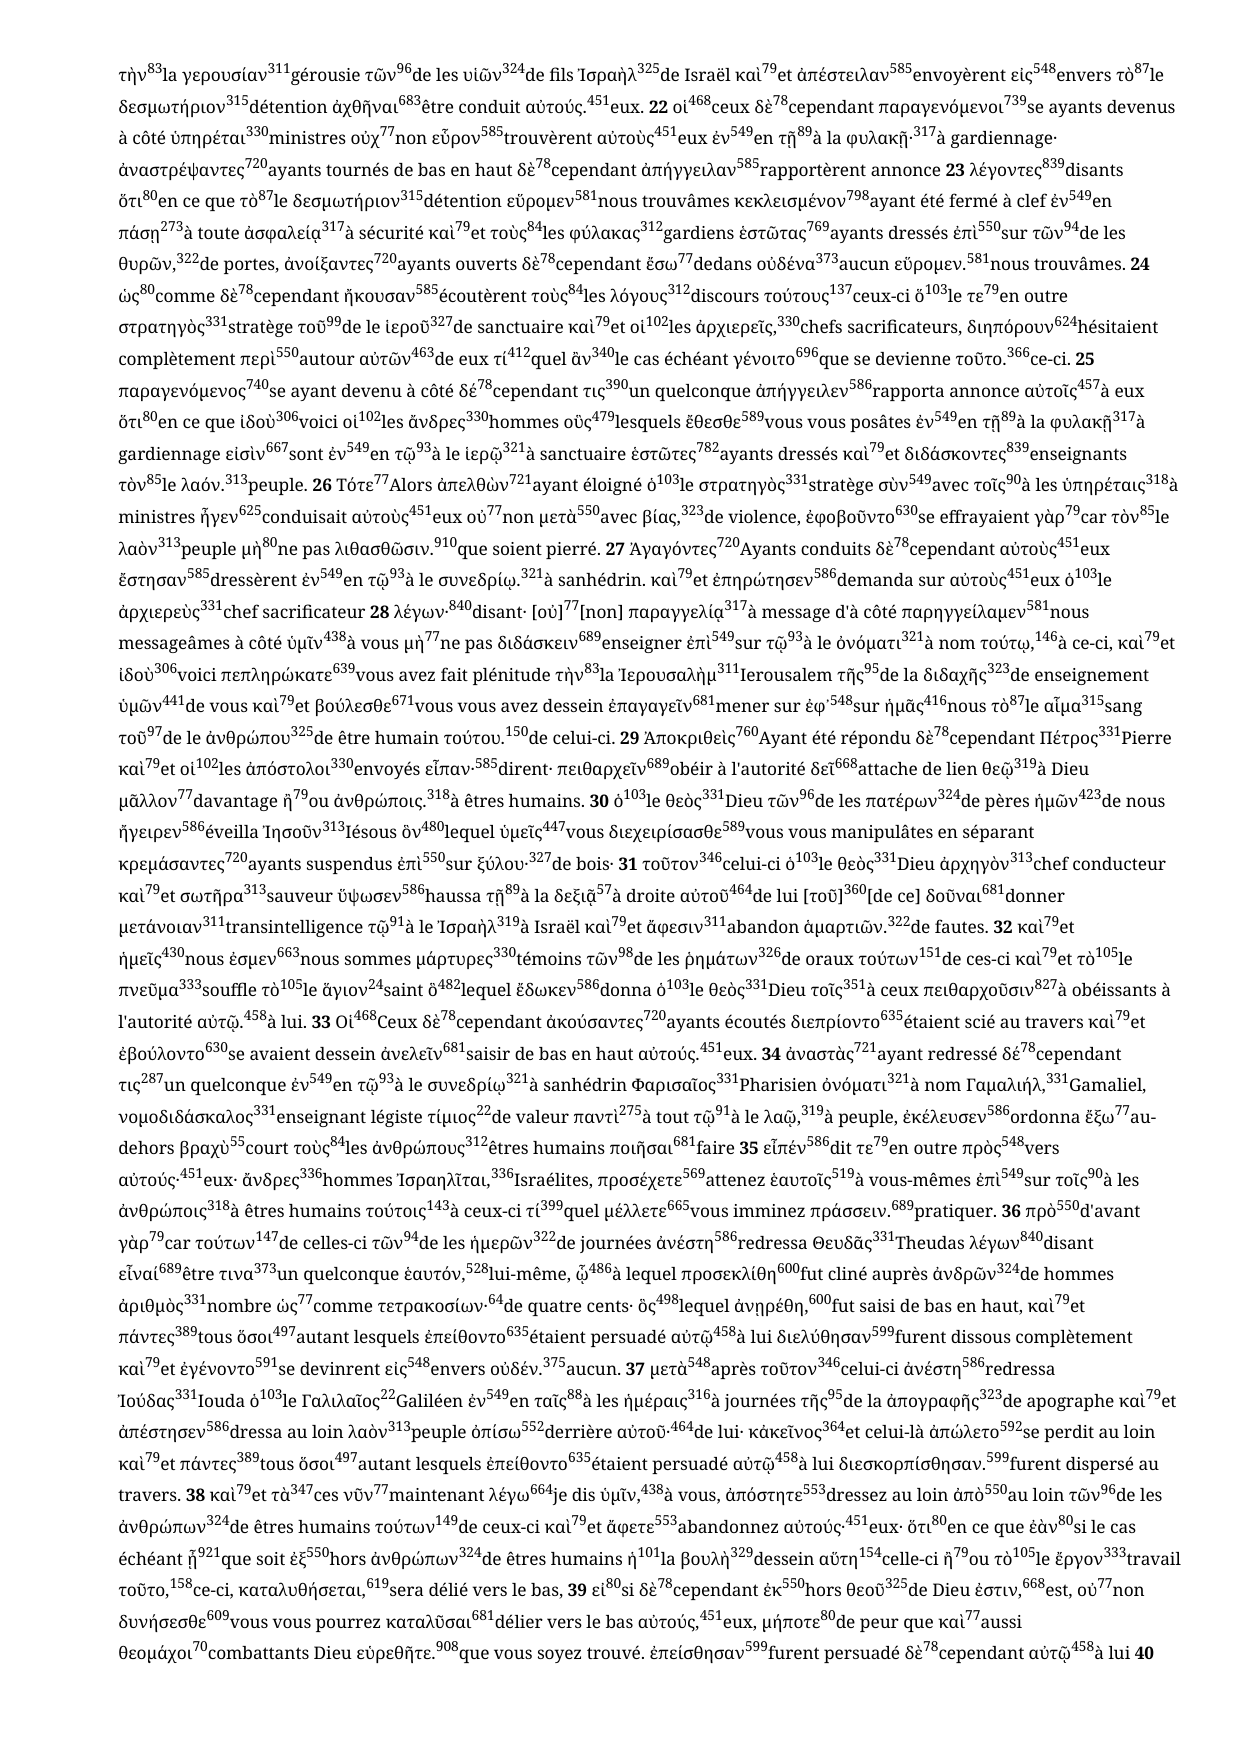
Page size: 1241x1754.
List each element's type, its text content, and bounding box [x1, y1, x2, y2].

text 1 Ἀνὴρ331Homme δέ78cependant τις287un quelconque Ἁνανίας331Ananias ὀνόματι321à nom σὺν549avec Σαπφείρῃ317à Sapphirê τῇ89à la γυναικὶ317à femme αὐτοῦ464de lui ἐπώλησεν586troqua κτῆμα315acquisition 2 καὶ79et ἐνοσφίσατο592se détourna ἀπὸ550au loin τῆς95de la τιμῆς,323de valeur, συνειδυίης776de ayante vue avec καὶ77aussi τῆς95de la γυναικός,323de femme, καὶ79et ἐνέγκας721ayant porté μέρος315part τι271un quelconque παρὰ548à côté τοὺς84les πόδας312pieds τῶν96de les ἀποστόλων324de envoyés ἔθηκεν.586posa. 3 εἶπεν586dit δὲ78cependant ὁ103le Πέτρος·331Pierre· Ἁνανία,337Ananias, διὰ548par le fait de τί399quel ἐπλήρωσεν586fit plénitude ὁ103le σατανᾶς331Satanas τὴν83la καρδίαν311coeur σου,442de toi, ψεύσασθαί682se mentir σε437toi τὸ87le πνεῦμα315souffle τὸ87le ἅγιον6saint καὶ79et νοσφίσασθαι682se détourner ἀπὸ550au loin τῆς95de la τιμῆς323de valeur τοῦ99de le χωρίου;327de emplacement; 4 οὐχὶ340non pas μένον842restant σοὶ439à toi ἔμενεν625restait καὶ79et πραθὲν762ayant été vendu ἐν549en τῇ89à la σῇ235à tienne ἐξουσίᾳ317à autorité ὑπῆρχεν;625subsistait; τί399quel ὅτι80en ce que ἔθου590tu te posas ἐν549en τῇ89à la καρδίᾳ317à coeur σου442de toi τὸ87le πρᾶγμα315acte τοῦτο;140ce-ci; οὐκ77non ἐψεύσω590tu te mentis ἀνθρώποις318à êtres humains ἀλλὰ79mais τῷ91à le θεῷ.319à Dieu. 5 ἀκούων840écoutant δὲ78cependant ὁ103le Ἁνανίας331Ananias τοὺς84les λόγους312discours τούτους137ceux-ci πεσὼν721ayant tombé ἐξέψυξεν,586expira l'âme, καὶ79et ἐγένετο592se devint φόβος331effroi μέγας22grand ἐπὶ548sur πάντας372tous τοὺς345ceux ἀκούοντας.821écoutants. 6 ἀναστάντες720ayants redressés δὲ78cependant οἱ102les νεώτεροι21plus jeunes συνέστειλαν585équipèrent ensemble αὐτὸν452lui καὶ79et ἐξενέγκαντες720ayants exportés ἔθαψαν.585ensevelirent. 7 Ἐγένετο592Se devint δὲ78cependant ὡς77comme ὡρῶν322de heures τριῶν188de trois διάστημα333intervalle καὶ79et ἡ101la γυνὴ329femme αὐτοῦ464de lui μὴ77ne pas εἰδυῖα781ayante sue τὸ348ce γεγονὸς772ayant devenu εἰσῆλθεν.586vint à l'intérieur. 8 ἀπεκρίθη600fut répondu δὲ78cependant πρὸς548vers αὐτὴν450elle Πέτρος·331Pierre· εἰπέ554dis μοι,420à moi, εἰ80si τοσούτου360de aussi grand τὸ87le χωρίον315emplacement ἀπέδοσθε;589vous vous redonnâtes; ἡ467celle δὲ78cependant εἶπεν·586dit· ναί,304oui, τοσούτου.360de aussi grand. 9 ὁ103le δὲ78cependant Πέτρος331Pierre πρὸς548vers αὐτήν·450elle· τί399quel ὅτι80en ce que συνεφωνήθη600fut sonné ensemble ὑμῖν438à vous πειράσαι681mettre en tentation τὸ87le πνεῦμα315souffle κυρίου;325de Maître; ἰδοὺ306voici οἱ102les πόδες330pieds τῶν357de ceux θαψάντων715de ayants ensevelis τὸν85le ἄνδρα313homme σου442de toi ἐπὶ549sur τῇ89à la θύρᾳ317à porte καὶ79et ἐξοίσουσίν605exporteront σε.437toi. 10 ἔπεσεν586tomba δὲ78cependant παραχρῆμα77instantanément πρὸς548vers τοὺς84les πόδας312pieds αὐτοῦ464de lui καὶ79et ἐξέψυξεν·586expira l'âme· εἰσελθόντες720ayants venus à l'intérieur δὲ78cependant οἱ102les νεανίσκοι330adolescents εὗρον585trouvèrent αὐτὴν450elle νεκρὰν30morte καὶ79et ἐξενέγκαντες720ayants exportés ἔθαψαν585ensevelirent πρὸς548vers τὸν85le ἄνδρα313homme αὐτῆς,462de elle, 11 καὶ79et ἐγένετο592se devint φόβος331effroi μέγας22grand ἐφ᾽548sur ὅλην267toute entière τὴν83la ἐκκλησίαν311église καὶ79et ἐπὶ548sur πάντας372tous τοὺς345ceux ἀκούοντας821écoutants ταῦτα.347ces-ci. 12 Διὰ550Par δὲ78cependant τῶν94de les χειρῶν322de mains τῶν96de les ἀποστόλων324de envoyés ἐγίνετο631se devenait σημεῖα332signes καὶ79et τέρατα332prodiges πολλὰ288nombreux ἐν549en τῷ91à le λαῷ.319à peuple. καὶ79et ἦσαν624étaient ὁμοθυμαδὸν77en même fureur πάντες389tous ἐν549en τῇ89à la στοᾷ317à portique Σολομῶντος,325de Solomon, 13 τῶν96de les δὲ78cependant λοιπῶν383de restants οὐδεὶς390aucun ἐτόλμα625osait κολλᾶσθαι692être collé αὐτοῖς,457à eux, ἀλλ᾽79mais ἐμεγάλυνεν625magnifiait αὐτοὺς451eux ὁ103le λαός.331peuple. 14 μᾶλλον77davantage δὲ78cependant προσετίθεντο635étaient apposé πιστεύοντες839croyants τῷ91à le κυρίῳ,319à Maître, πλήθη332multitudes ἀνδρῶν324de hommes τε79en outre καὶ79et γυναικῶν,322de femmes, 15 ὥστε80de sorte que καὶ77aussi εἰς548envers τὰς82les πλατείας310places ἐκφέρειν689exporter τοὺς84les ἀσθενεῖς52infirmes καὶ79et τιθέναι689poser ἐπὶ550sur κλιναρίων326de châlits καὶ79et κραβάττων,324de grabats, ἵνα80afin que ἐρχομένου861de se venant Πέτρου325de Pierre κἂν80et si ἡ101la σκιὰ329ombre ἐπισκιάσῃ899que ombre sur τινὶ378à un quelconque αὐτῶν.463de eux. 16 συνήρχετο631se venait ensemble δὲ78cependant καὶ77aussi τὸ105le πλῆθος333multitude τῶν94de les πέριξ77alentour πόλεων322de cités Ἰερουσαλὴμ323de Ierousalem φέροντες839portants ἀσθενεῖς52infirmes καὶ79et ὀχλουμένους874étants remués en foules ὑπὸ550sous πνευμάτων326de souffles ἀκαθάρτων,17de impurs, οἵτινες497lesquels des quelconques ἐθεραπεύοντο635étaient soigné ἅπαντες.389en totalités. 17 Ἀναστὰς721Ayant redressé δὲ78cependant ὁ103le ἀρχιερεὺς331chef sacrificateur καὶ79et πάντες286tous οἱ363ceux σὺν549avec αὐτῷ,458à lui, ἡ101la οὖσα838étante αἵρεσις329hérésie τῶν96de les Σαδδουκαίων,324de Sadducéens, ἐπλήσθησαν599furent rempli ζήλου325de zèle 18 καὶ79et ἐπέβαλον585surjetèrent τὰς242les χεῖρας310mains ἐπὶ548sur τοὺς84les ἀποστόλους312envoyés καὶ79et ἔθεντο591se posèrent αὐτοὺς451eux ἐν549en τηρήσει317à garde δημοσίᾳ.8à publique. 19 Ἄγγελος331Messager δὲ78cependant κυρίου325de Maître διὰ550par νυκτὸς323de nuit ἤνοιξε586ouvrit τὰς82les θύρας310portes τῆς95de la φυλακῆς323de gardiennage ἐξαγαγών721ayant conduit dehors τε79en outre αὐτοὺς451eux εἶπεν·586dit· 20 πορεύεσθε573que vous vous allez καὶ79et σταθέντες759ayants étés dressés λαλεῖτε569bavardez ἐν549en τῷ93à le ἱερῷ321à sanctuaire τῷ91à le λαῷ319à peuple πάντα270tous τὰ86les ῥήματα314oraux τῆς95de la ζωῆς323de vie ταύτης.148de celle-ci. 21 ἀκούσαντες720ayants écoutés δὲ78cependant εἰσῆλθον585vinrent à l'intérieur ὑπὸ548sous τὸν85le ὄρθρον313aube εἰς548envers τὸ87le ἱερὸν315sanctuaire καὶ79et ἐδίδασκον.624enseignaient. Παραγενόμενος740Se ayant devenu à côté δὲ78cependant ὁ103le ἀρχιερεὺς331chef sacrificateur καὶ79et οἱ363ceux σὺν549avec αὐτῷ458à lui συνεκάλεσαν585appelèrent ensemble τὸ87le συνέδριον315sanhédrin καὶ79et πᾶσαν267toute τὴν83la γερουσίαν311gérousie τῶν96de les υἱῶν324de fils Ἰσραὴλ325de Israël καὶ79et ἀπέστειλαν585envoyèrent εἰς548envers τὸ87le δεσμωτήριον315détention ἀχθῆναι683être conduit αὐτούς.451eux. 22 οἱ468ceux δὲ78cependant παραγενόμενοι739se ayants devenus à côté ὑπηρέται330ministres οὐχ77non εὗρον585trouvèrent αὐτοὺς451eux ἐν549en τῇ89à la φυλακῇ·317à gardiennage· ἀναστρέψαντες720ayants tournés de bas en haut δὲ78cependant ἀπήγγειλαν585rapportèrent annonce 23 λέγοντες839disants ὅτι80en ce que τὸ87le δεσμωτήριον315détention εὕρομεν581nous trouvâmes κεκλεισμένον798ayant été fermé à clef ἐν549en πάσῃ273à toute ἀσφαλείᾳ317à sécurité καὶ79et τοὺς84les φύλακας312gardiens ἑστῶτας769ayants dressés ἐπὶ550sur τῶν94de les θυρῶν,322de portes, ἀνοίξαντες720ayants ouverts δὲ78cependant ἔσω77dedans οὐδένα373aucun εὕρομεν.581nous trouvâmes. 24 ὡς80comme δὲ78cependant ἤκουσαν585écoutèrent τοὺς84les λόγους312discours τούτους137ceux-ci ὅ103le τε79en outre στρατηγὸς331stratège τοῦ99de le ἱεροῦ327de sanctuaire καὶ79et οἱ102les ἀρχιερεῖς,330chefs sacrificateurs, διηπόρουν624hésitaient complètement περὶ550autour αὐτῶν463de eux τί412quel ἂν340le cas échéant γένοιτο696que se devienne τοῦτο.366ce-ci. 25 παραγενόμενος740se ayant devenu à côté δέ78cependant τις390un quelconque ἀπήγγειλεν586rapporta annonce αὐτοῖς457à eux ὅτι80en ce que ἰδοὺ306voici οἱ102les ἄνδρες330hommes οὓς479lesquels ἔθεσθε589vous vous posâtes ἐν549en τῇ89à la φυλακῇ317à gardiennage εἰσὶν667sont ἐν549en τῷ93à le ἱερῷ321à sanctuaire ἑστῶτες782ayants dressés καὶ79et διδάσκοντες839enseignants τὸν85le λαόν.313peuple. 26 Τότε77Alors ἀπελθὼν721ayant éloigné ὁ103le στρατηγὸς331stratège σὺν549avec τοῖς90à les ὑπηρέταις318à ministres ἦγεν625conduisait αὐτοὺς451eux οὐ77non μετὰ550avec βίας,323de violence, ἐφοβοῦντο630se effrayaient γὰρ79car τὸν85le λαὸν313peuple μὴ80ne pas λιθασθῶσιν.910que soient pierré. 27 Ἀγαγόντες720Ayants conduits δὲ78cependant αὐτοὺς451eux ἔστησαν585dressèrent ἐν549en τῷ93à le συνεδρίῳ.321à sanhédrin. καὶ79et ἐπηρώτησεν586demanda sur αὐτοὺς451eux ὁ103le ἀρχιερεὺς331chef sacrificateur 28 λέγων·840disant· [οὐ]77[non] παραγγελίᾳ317à message d'à côté παρηγγείλαμεν581nous messageâmes à côté ὑμῖν438à vous μὴ77ne pas διδάσκειν689enseigner ἐπὶ549sur τῷ93à le ὀνόματι321à nom τούτῳ,146à ce-ci, καὶ79et ἰδοὺ306voici πεπληρώκατε639vous avez fait plénitude τὴν83la Ἰερουσαλὴμ311Ierousalem τῆς95de la διδαχῆς323de enseignement ὑμῶν441de vous καὶ79et βούλεσθε671vous vous avez dessein ἐπαγαγεῖν681mener sur ἐφ᾽548sur ἡμᾶς416nous τὸ87le αἷμα315sang τοῦ97de le ἀνθρώπου325de être humain τούτου.150de celui-ci. 29 Ἀποκριθεὶς760Ayant été répondu δὲ78cependant Πέτρος331Pierre καὶ79et οἱ102les ἀπόστολοι330envoyés εἶπαν·585dirent· πειθαρχεῖν689obéir à l'autorité δεῖ668attache de lien θεῷ319à Dieu μᾶλλον77davantage ἢ79ou ἀνθρώποις.318à êtres humains. 30 ὁ103le θεὸς331Dieu τῶν96de les πατέρων324de pères ἡμῶν423de nous ἤγειρεν586éveilla Ἰησοῦν313Iésous ὃν480lequel ὑμεῖς447vous διεχειρίσασθε589vous vous manipulâtes en séparant κρεμάσαντες720ayants suspendus ἐπὶ550sur ξύλου·327de bois· 31 τοῦτον346celui-ci ὁ103le θεὸς331Dieu ἀρχηγὸν313chef conducteur καὶ79et σωτῆρα313sauveur ὕψωσεν586haussa τῇ89à la δεξιᾷ57à droite αὐτοῦ464de lui [τοῦ]360[de ce] δοῦναι681donner μετάνοιαν311transintelligence τῷ91à le Ἰσραὴλ319à Israël καὶ79et ἄφεσιν311abandon ἁμαρτιῶν.322de fautes. 32 καὶ79et ἡμεῖς430nous ἐσμεν663nous sommes μάρτυρες330témoins τῶν98de les ῥημάτων326de oraux τούτων151de ces-ci καὶ79et τὸ105le πνεῦμα333souffle τὸ105le ἅγιον24saint ὃ482lequel ἔδωκεν586donna ὁ103le θεὸς331Dieu τοῖς351à ceux πειθαρχοῦσιν827à obéissants à l'autorité αὐτῷ.458à lui. 33 Οἱ468Ceux δὲ78cependant ἀκούσαντες720ayants écoutés διεπρίοντο635étaient scié au travers καὶ79et ἐβούλοντο630se avaient dessein ἀνελεῖν681saisir de bas en haut αὐτούς.451eux. 34 ἀναστὰς721ayant redressé δέ78cependant τις287un quelconque ἐν549en τῷ93à le συνεδρίῳ321à sanhédrin Φαρισαῖος331Pharisien ὀνόματι321à nom Γαμαλιήλ,331Gamaliel, νομοδιδάσκαλος331enseignant légiste τίμιος22de valeur παντὶ275à tout τῷ91à le λαῷ,319à peuple, ἐκέλευσεν586ordonna ἔξω77au-dehors βραχὺ55court τοὺς84les ἀνθρώπους312êtres humains ποιῆσαι681faire 35 εἶπέν586dit τε79en outre πρὸς548vers αὐτούς·451eux· ἄνδρες336hommes Ἰσραηλῖται,336Israélites, προσέχετε569attenez ἑαυτοῖς519à vous-mêmes ἐπὶ549sur τοῖς90à les ἀνθρώποις318à êtres humains τούτοις143à ceux-ci τί399quel μέλλετε665vous imminez πράσσειν.689pratiquer. 36 πρὸ550d'avant γὰρ79car τούτων147de celles-ci τῶν94de les ἡμερῶν322de journées ἀνέστη586redressa Θευδᾶς331Theudas λέγων840disant εἶναί689être τινα373un quelconque ἑαυτόν,528lui-même, ᾧ486à lequel προσεκλίθη600fut cliné auprès ἀνδρῶν324de hommes ἀριθμὸς331nombre ὡς77comme τετρακοσίων·64de quatre cents· ὃς498lequel ἀνῃρέθη,600fut saisi de bas en haut, καὶ79et πάντες389tous ὅσοι497autant lesquels ἐπείθοντο635étaient persuadé αὐτῷ458à lui διελύθησαν599furent dissous complètement καὶ79et ἐγένοντο591se devinrent εἰς548envers οὐδέν.375aucun. 37 μετὰ548après τοῦτον346celui-ci ἀνέστη586redressa Ἰούδας331Iouda ὁ103le Γαλιλαῖος22Galiléen ἐν549en ταῖς88à les ἡμέραις316à journées τῆς95de la ἀπογραφῆς323de apographe καὶ79et ἀπέστησεν586dressa au loin λαὸν313peuple ὀπίσω552derrière αὐτοῦ·464de lui· κἀκεῖνος364et celui-là ἀπώλετο592se perdit au loin καὶ79et πάντες389tous ὅσοι497autant lesquels ἐπείθοντο635étaient persuadé αὐτῷ458à lui διεσκορπίσθησαν.599furent dispersé au travers. 38 καὶ79et τὰ347ces νῦν77maintenant λέγω664je dis ὑμῖν,438à vous, ἀπόστητε553dressez au loin ἀπὸ550au loin τῶν96de les ἀνθρώπων324de êtres humains τούτων149de ceux-ci καὶ79et ἄφετε553abandonnez αὐτούς·451eux· ὅτι80en ce que ἐὰν80si le cas échéant ᾖ921que soit ἐξ550hors ἀνθρώπων324de êtres humains ἡ101la βουλὴ329dessein αὕτη154celle-ci ἢ79ou τὸ105le ἔργον333travail τοῦτο,158ce-ci, καταλυθήσεται,619sera délié vers le bas, 39 εἰ80si δὲ78cependant ἐκ550hors θεοῦ325de Dieu ἐστιν,668est, οὐ77non δυνήσεσθε609vous vous pourrez καταλῦσαι681délier vers le bas αὐτούς,451eux, μήποτε80de peur que καὶ77aussi θεομάχοι70combattants Dieu εὑρεθῆτε.908que vous soyez trouvé. ἐπείσθησαν599furent persuadé δὲ78cependant αὐτῷ458à lui 40 καὶ79et προσκαλεσάμενοι739se ayants appelés auprès τοὺς84les ἀποστόλους312envoyés δείραντες720ayants pelés παρήγγειλαν585messagèrent à côté μὴ77ne pas λαλεῖν689bavarder ἐπὶ549sur τῷ93à le ὀνόματι321à nom τοῦ97de le Ἰησοῦ325de Iésous καὶ79et ἀπέλυσαν.585délièrent au loin. 41 Οἱ468Ceux μὲν340certes οὖν79donc ἐπορεύοντο630se allaient χαίροντες839étants de joie ἀπὸ550au loin προσώπου327de face τοῦ99de le συνεδρίου,327de sanhédrin, ὅτι80en ce que κατηξιώθησαν599furent jugé digne de haut en bas ὑπὲρ550au-dessus τοῦ259de le ὀνόματος327de nom ἀτιμασθῆναι,683être dévalorisé, 42 πᾶσάν267toute τε79en outre ἡμέραν311journée ἐν549en τῷ93à le ἱερῷ321à sanctuaire καὶ79et κατ᾽548selon οἶκον313maison οὐκ77non ἐπαύοντο630se pausaient διδάσκοντες839enseignants καὶ79et εὐαγγελιζόμενοι866se évangélisants τὸν85le χριστὸν313Christ Ἰησοῦν.313Iésous. [118, 59, 1181, 1665]
